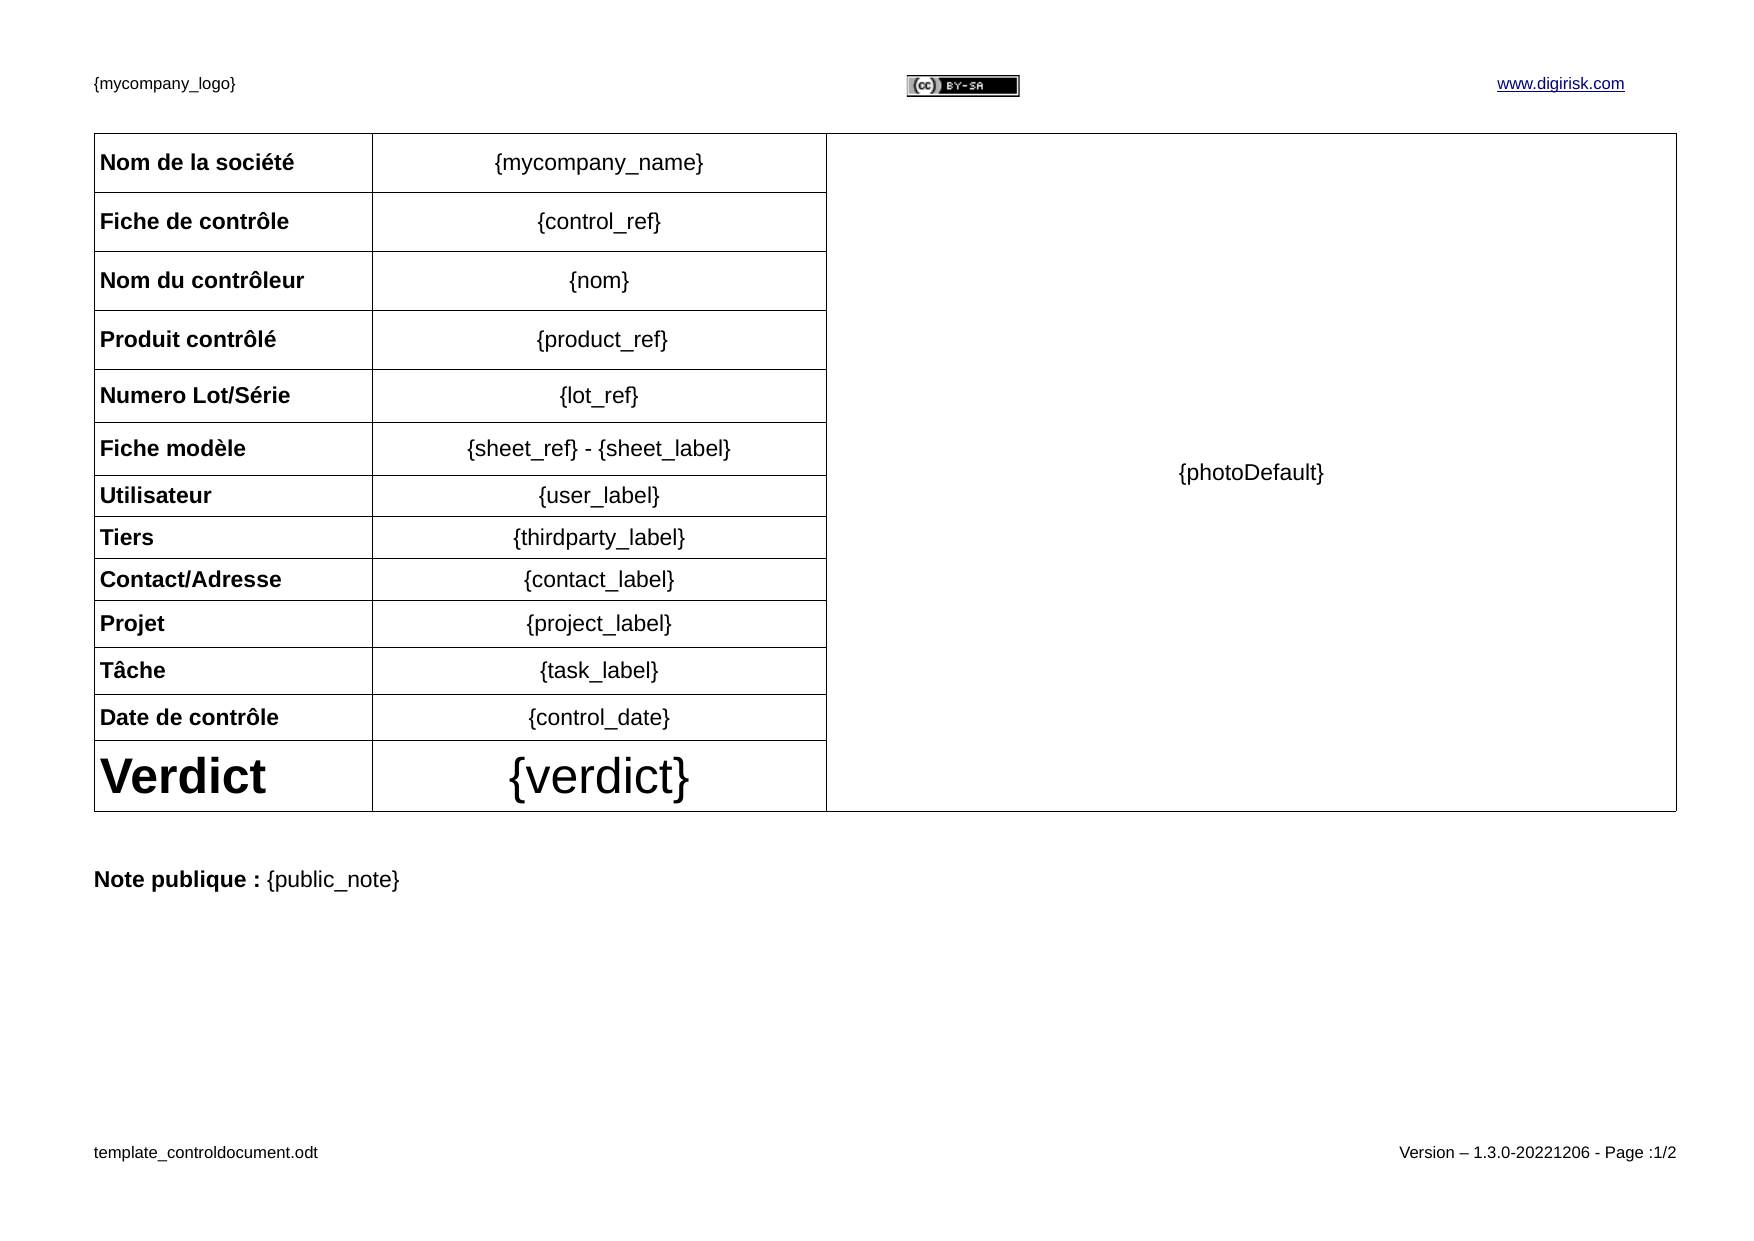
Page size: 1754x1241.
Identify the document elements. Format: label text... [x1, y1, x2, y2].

table_cell Date de contrôle [95, 695, 372, 740]
table_cell {product_ref} [373, 311, 826, 369]
text Note publique : {public_note} [94, 866, 1676, 892]
table_cell Projet [95, 601, 372, 647]
table_cell {verdict} [373, 741, 826, 811]
table_cell {sheet_ref} - {sheet_label} [373, 423, 826, 475]
picture [906, 75, 1020, 97]
table_cell Fiche modèle [95, 423, 372, 475]
table_cell {control_ref} [373, 193, 826, 251]
table_header {photoDefault} [827, 134, 1676, 811]
table_cell Nom du contrôleur [95, 252, 372, 310]
table_cell {thirdparty_label} [373, 517, 826, 558]
table_cell {lot_ref} [373, 370, 826, 422]
table_cell {contact_label} [373, 559, 826, 600]
table_cell {project_label} [373, 601, 826, 647]
table_cell Numero Lot/Série [95, 370, 372, 422]
table_cell Fiche de contrôle [95, 193, 372, 251]
table_header {mycompany_name} [373, 134, 826, 192]
table_cell {user_label} [373, 476, 826, 516]
table_cell Tâche [95, 648, 372, 693]
table_cell {task_label} [373, 648, 826, 693]
table_cell Produit contrôlé [95, 311, 372, 369]
table_cell Verdict [95, 741, 372, 811]
table_cell {control_date} [373, 695, 826, 740]
table_cell Tiers [95, 517, 372, 558]
table_cell {nom} [373, 252, 826, 310]
table_cell Contact/Adresse [95, 559, 372, 600]
table_header Nom de la société [95, 134, 372, 192]
table_cell Utilisateur [95, 476, 372, 516]
